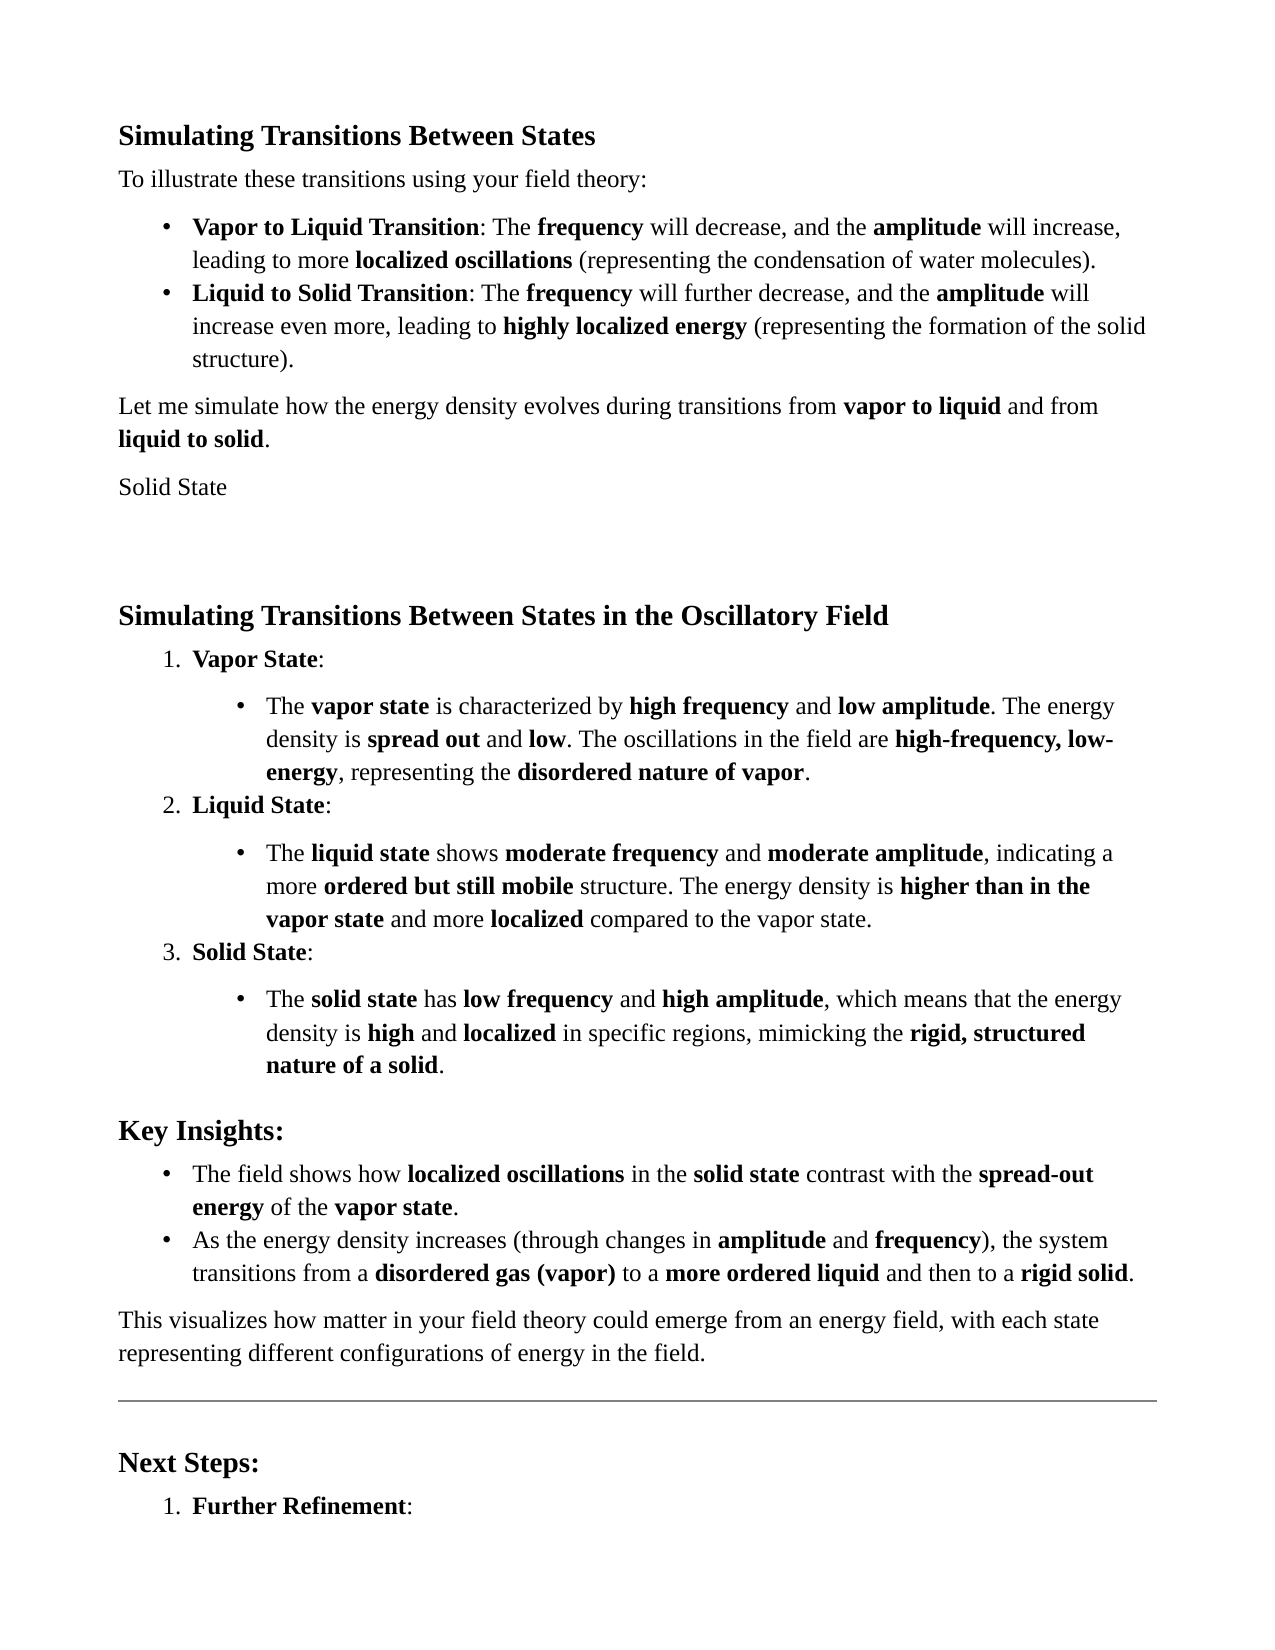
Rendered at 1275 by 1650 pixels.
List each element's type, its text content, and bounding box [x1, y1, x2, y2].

list Vapor State: [162, 644, 1157, 672]
list Further Refinement: [162, 1491, 1157, 1520]
list The liquid state shows moderate frequency and moderate amplitude, indicating a more ordered but still mobile structure. The energy density is higher than in the vapor state and more localized compared to the vapor state. [236, 838, 1157, 933]
text Let me simulate how the energy density evolves during transitions from vapor to liquid and from liquid to solid. [118, 391, 1157, 453]
list Vapor to Liquid Transition: The frequency will decrease, and the amplitude will increase, leading to more localized oscillations (representing the condensation of water molecules). [162, 212, 1157, 273]
text This visualizes how matter in your field theory could emerge from an energy field, with each state representing different configurations of energy in the field. [118, 1306, 1157, 1367]
subtitle Key Insights: [118, 1113, 1157, 1146]
list As the energy density increases (through changes in amplitude and frequency), the system transitions from a disordered gas (vapor) to a more ordered liquid and then to a rigid solid. [162, 1225, 1157, 1287]
subtitle Simulating Transitions Between States in the Oscillatory Field [118, 598, 1157, 631]
list The vapor state is characterized by high frequency and low amplitude. The energy density is spread out and low. The oscillations in the field are high-frequency, low-energy, representing the disordered nature of vapor. [236, 691, 1157, 786]
list The field shows how localized oscillations in the solid state contrast with the spread-out energy of the vapor state. [162, 1159, 1157, 1221]
list Solid State: [162, 937, 1157, 966]
text Solid State [118, 472, 1157, 501]
list Liquid to Solid Transition: The frequency will further decrease, and the amplitude will increase even more, leading to highly localized energy (representing the formation of the solid structure). [162, 278, 1157, 373]
list The solid state has low frequency and high amplitude, which means that the energy density is high and localized in specific regions, mimicking the rigid, structured nature of a solid. [236, 984, 1157, 1079]
subtitle Simulating Transitions Between States [118, 118, 1157, 152]
subtitle Next Steps: [118, 1445, 1157, 1478]
text To illustrate these transitions using your field theory: [118, 164, 1157, 193]
list Liquid State: [162, 790, 1157, 819]
